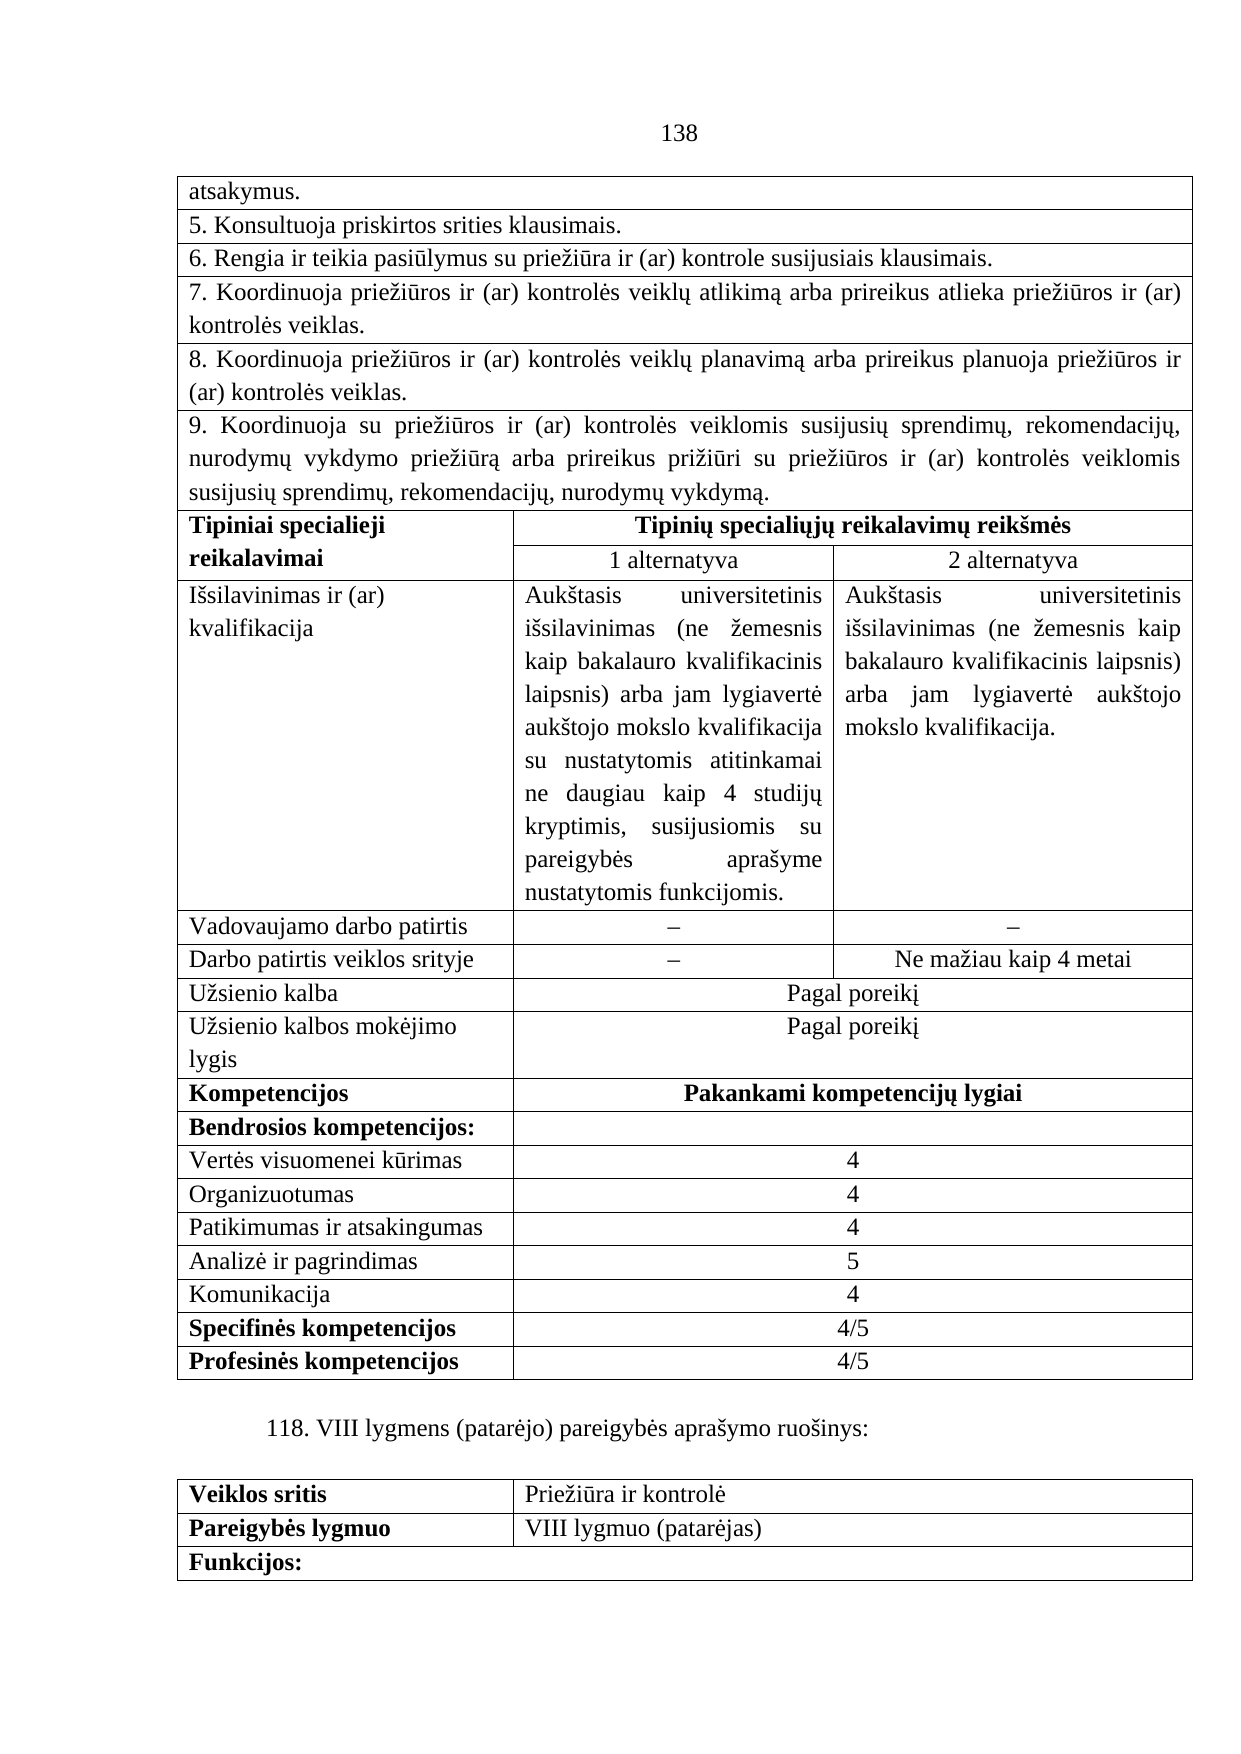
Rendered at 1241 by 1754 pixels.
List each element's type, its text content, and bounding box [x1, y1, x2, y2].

table_cell – [514, 945, 833, 977]
text 118. VIII lygmens (patarėjo) pareigybės aprašymo ruošinys: [177, 1413, 1181, 1442]
table_cell Darbo patirtis veiklos srityje [178, 945, 513, 977]
table_cell 4 [514, 1146, 1192, 1178]
table_cell 4/5 [514, 1347, 1192, 1379]
table_cell 5. Konsultuoja priskirtos srities klausimais. [178, 210, 1192, 243]
table_cell Užsienio kalbos mokėjimo lygis [178, 1012, 513, 1077]
table_cell Ne mažiau kaip 4 metai [834, 945, 1192, 977]
table_cell Aukštasis universitetinis išsilavinimas (ne žemesnis kaip bakalauro kvalifikacinis laipsnis) arba jam lygiavertė aukštojo mokslo kvalifikacija. [834, 581, 1192, 910]
table_header Priežiūra ir kontrolė [514, 1480, 1192, 1512]
table_cell Profesinės kompetencijos [178, 1347, 513, 1379]
table_cell [514, 1112, 1192, 1144]
table_header Veiklos sritis [178, 1480, 513, 1512]
table_cell Tipinių specialiųjų reikalavimų reikšmės [514, 511, 1192, 545]
table_cell Komunikacija [178, 1280, 513, 1312]
table_cell atsakymus. [178, 177, 1192, 209]
table_cell Aukštasis universitetinis išsilavinimas (ne žemesnis kaip bakalauro kvalifikacinis laipsnis) arba jam lygiavertė aukštojo mokslo kvalifikacija su nustatytomis atitinkamai ne daugiau kaip 4 studijų kryptimis, susijusiomis su pareigybės aprašyme nustatytomis funkcijomis. [514, 581, 833, 910]
table_cell Vadovaujamo darbo patirtis [178, 911, 513, 944]
table_cell 4/5 [514, 1313, 1192, 1346]
table_cell 6. Rengia ir teikia pasiūlymus su priežiūra ir (ar) kontrole susijusiais klausimais. [178, 244, 1192, 276]
table_cell 4 [514, 1213, 1192, 1245]
table_cell Pagal poreikį [514, 1012, 1192, 1077]
table_cell Išsilavinimas ir (ar) kvalifikacija [178, 581, 513, 910]
table_cell Užsienio kalba [178, 979, 513, 1011]
table_cell Pareigybės lygmuo [178, 1514, 513, 1546]
table_cell 9. Koordinuoja su priežiūros ir (ar) kontrolės veiklomis susijusių sprendimų, rekomendacijų, nurodymų vykdymo priežiūrą arba prireikus prižiūri su priežiūros ir (ar) kontrolės veiklomis susijusių sprendimų, rekomendacijų, nurodymų vykdymą. [178, 411, 1192, 510]
table_cell 4 [514, 1280, 1192, 1312]
table_cell Patikimumas ir atsakingumas [178, 1213, 513, 1245]
table_cell – [834, 911, 1192, 944]
table_cell Bendrosios kompetencijos: [178, 1112, 513, 1144]
table_cell Pakankami kompetencijų lygiai [514, 1079, 1192, 1111]
table_cell Pagal poreikį [514, 979, 1192, 1011]
table_cell Tipiniai specialieji reikalavimai [178, 511, 513, 579]
table_cell Kompetencijos [178, 1079, 513, 1111]
table_cell Specifinės kompetencijos [178, 1313, 513, 1346]
table_cell 5 [514, 1246, 1192, 1279]
table_cell – [514, 911, 833, 944]
table_cell 2 alternatyva [834, 546, 1192, 579]
table_cell 8. Koordinuoja priežiūros ir (ar) kontrolės veiklų planavimą arba prireikus planuoja priežiūros ir (ar) kontrolės veiklas. [178, 344, 1192, 410]
table_cell 1 alternatyva [514, 546, 833, 579]
table_cell 7. Koordinuoja priežiūros ir (ar) kontrolės veiklų atlikimą arba prireikus atlieka priežiūros ir (ar) kontrolės veiklas. [178, 277, 1192, 343]
table_cell 4 [514, 1179, 1192, 1212]
table_cell Vertės visuomenei kūrimas [178, 1146, 513, 1178]
table_cell VIII lygmuo (patarėjas) [514, 1514, 1192, 1546]
table_cell Analizė ir pagrindimas [178, 1246, 513, 1279]
table_cell Organizuotumas [178, 1179, 513, 1212]
table_cell Funkcijos: [178, 1547, 1192, 1579]
